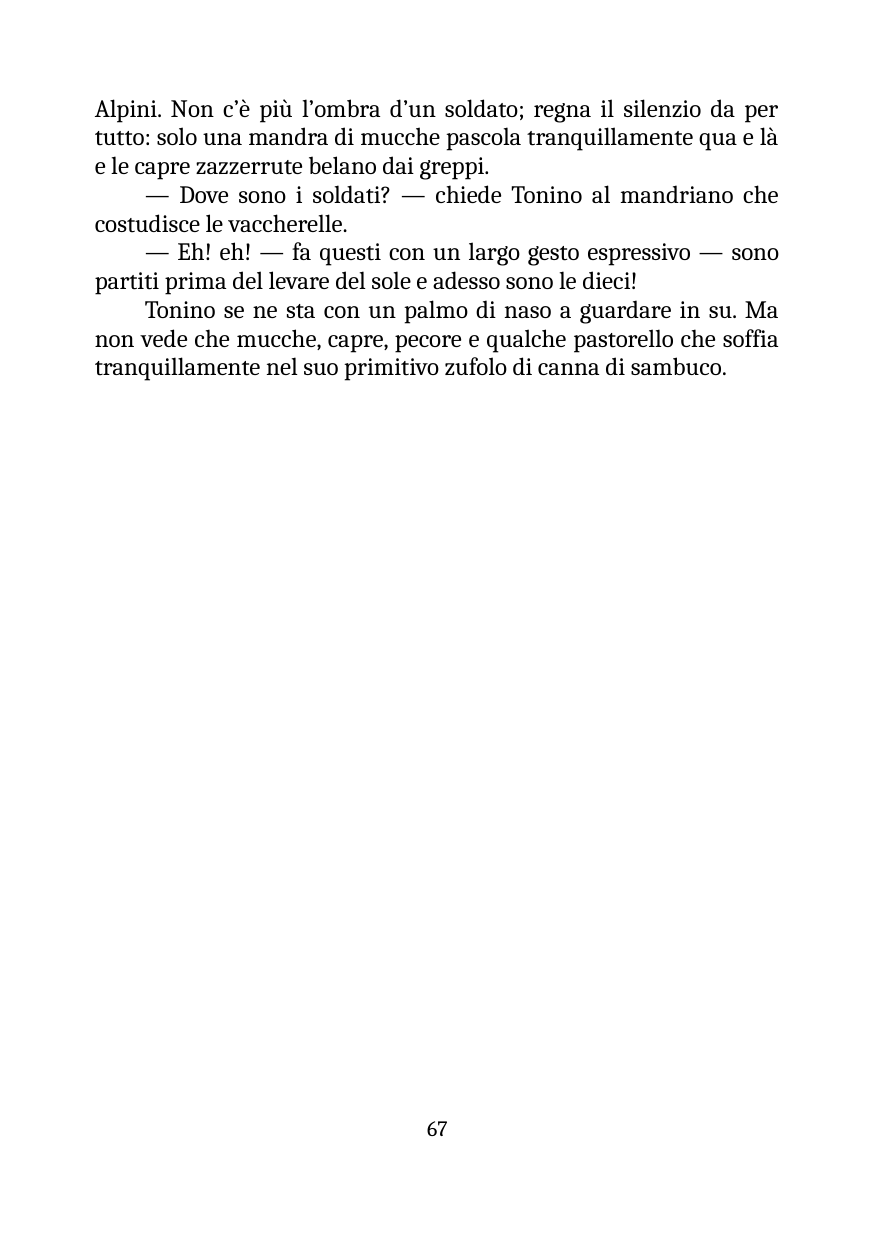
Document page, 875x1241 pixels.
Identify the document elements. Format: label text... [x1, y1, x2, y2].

text Tonino se ne sta con un palmo di naso a guardare in su. Ma non vede che mucche, capre, pecore e qualche pastorello che soffia tranquillamente nel suo primitivo zufolo di canna di sambuco. [94, 296, 779, 382]
text — Eh! eh! — fa questi con un largo gesto espressivo — sono partiti prima del levare del sole e adesso sono le dieci! [94, 238, 779, 296]
text — Dove sono i soldati? — chiede Tonino al mandriano che costudisce le vaccherelle. [94, 181, 779, 238]
text Alpini. Non c’è più l’ombra d’un soldato; regna il silenzio da per tutto: solo una mandra di mucche pascola tranquillamente qua e là e le capre zazzerrute belano dai greppi. [94, 94, 779, 181]
